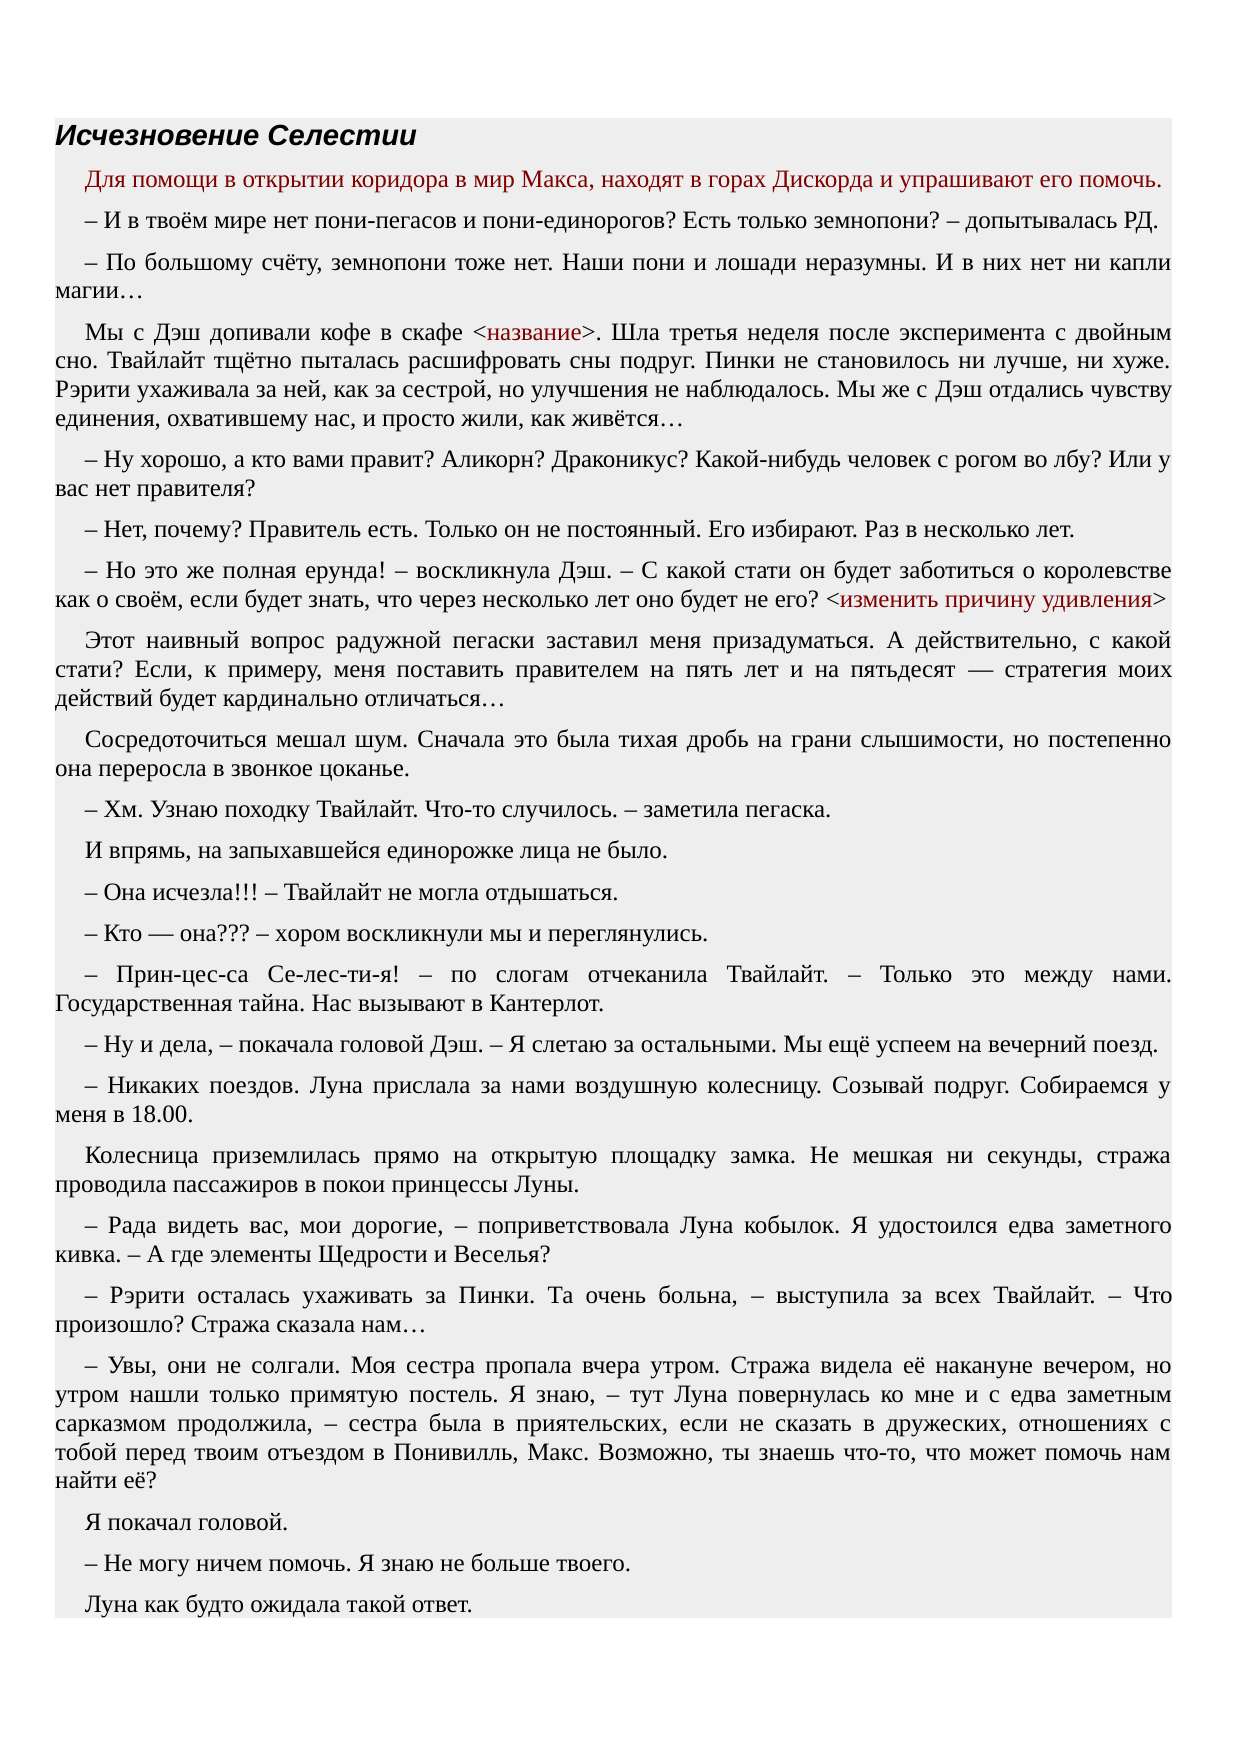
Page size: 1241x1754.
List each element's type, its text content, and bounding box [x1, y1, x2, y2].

text – Ну хорошо, а кто вами правит? Аликорн? Драконикус? Какой-нибудь человек с рогом во лбу? Или у вас нет правителя? [55, 444, 1172, 502]
text Сосредоточиться мешал шум. Сначала это была тихая дробь на грани слышимости, но постепенно она переросла в звонкое цоканье. [55, 724, 1172, 782]
text Для помощи в открытии коридора в мир Макса, находят в горах Дискорда и упрашивают его помочь. [55, 164, 1172, 193]
text – Но это же полная ерунда! – воскликнула Дэш. – С какой стати он будет заботиться о королевстве как о своём, если будет знать, что через несколько лет оно будет не его? <изменить причину удивления> [55, 555, 1172, 613]
text Колесница приземлилась прямо на открытую площадку замка. Не мешкая ни секунды, стража проводила пассажиров в покои принцессы Луны. [55, 1140, 1172, 1198]
text Этот наивный вопрос радужной пегаски заставил меня призадуматься. А действительно, с какой стати? Если, к примеру, меня поставить правителем на пять лет и на пятьдесят — стратегия моих действий будет кардинально отличаться… [55, 625, 1172, 712]
text – И в твоём мире нет пони-пегасов и пони-единорогов? Есть только земнопони? – допытывалась РД. [55, 205, 1172, 234]
text – Кто — она??? – хором воскликнули мы и переглянулись. [55, 918, 1172, 947]
text – Увы, они не солгали. Моя сестра пропала вчера утром. Стража видела её накануне вечером, но утром нашли только примятую постель. Я знаю, – тут Луна повернулась ко мне и с едва заметным сарказмом продолжила, – сестра была в приятельских, если не сказать в дружеских, отношениях с тобой перед твоим отъездом в Понивилль, Макс. Возможно, ты знаешь что-то, что может помочь нам найти её? [55, 1350, 1172, 1494]
text – По большому счёту, земнопони тоже нет. Наши пони и лошади неразумны. И в них нет ни капли магии… [55, 247, 1172, 304]
text Я покачал головой. [55, 1507, 1172, 1535]
text – Прин-цес-са Се-лес-ти-я! – по слогам отчеканила Твайлайт. – Только это между нами. Государственная тайна. Нас вызывают в Кантерлот. [55, 959, 1172, 1017]
text Луна как будто ожидала такой ответ. [55, 1589, 1172, 1618]
text Мы с Дэш допивали кофе в cкафе <название>. Шла третья неделя после эксперимента с двойным сно. Твайлайт тщётно пыталась расшифровать сны подруг. Пинки не становилось ни лучше, ни хуже. Рэрити ухаживала за ней, как за сестрой, но улучшения не наблюдалось. Мы же с Дэш отдались чувству единения, охватившему нас, и просто жили, как живётся… [55, 317, 1172, 432]
text – Рада видеть вас, мои дорогие, – поприветствовала Луна кобылок. Я удостоился едва заметного кивка. – А где элементы Щедрости и Веселья? [55, 1210, 1172, 1268]
text – Она исчезла!!! – Твайлайт не могла отдышаться. [55, 877, 1172, 905]
text И впрямь, на запыхавшейся единорожке лица не было. [55, 835, 1172, 864]
text – Ну и дела, – покачала головой Дэш. – Я слетаю за остальными. Мы ещё успеем на вечерний поезд. [55, 1029, 1172, 1058]
text – Рэрити осталась ухаживать за Пинки. Та очень больна, – выступила за всех Твайлайт. – Что произошло? Стража сказала нам… [55, 1280, 1172, 1338]
text – Никаких поездов. Луна прислала за нами воздушную колесницу. Созывай подруг. Собираемся у меня в 18.00. [55, 1070, 1172, 1128]
subtitle Исчезновение Селестии [55, 118, 1172, 152]
text – Нет, почему? Правитель есть. Только он не постоянный. Его избирают. Раз в несколько лет. [55, 514, 1172, 543]
text – Хм. Узнаю походку Твайлайт. Что-то случилось. – заметила пегаска. [55, 794, 1172, 823]
text – Не могу ничем помочь. Я знаю не больше твоего. [55, 1548, 1172, 1577]
